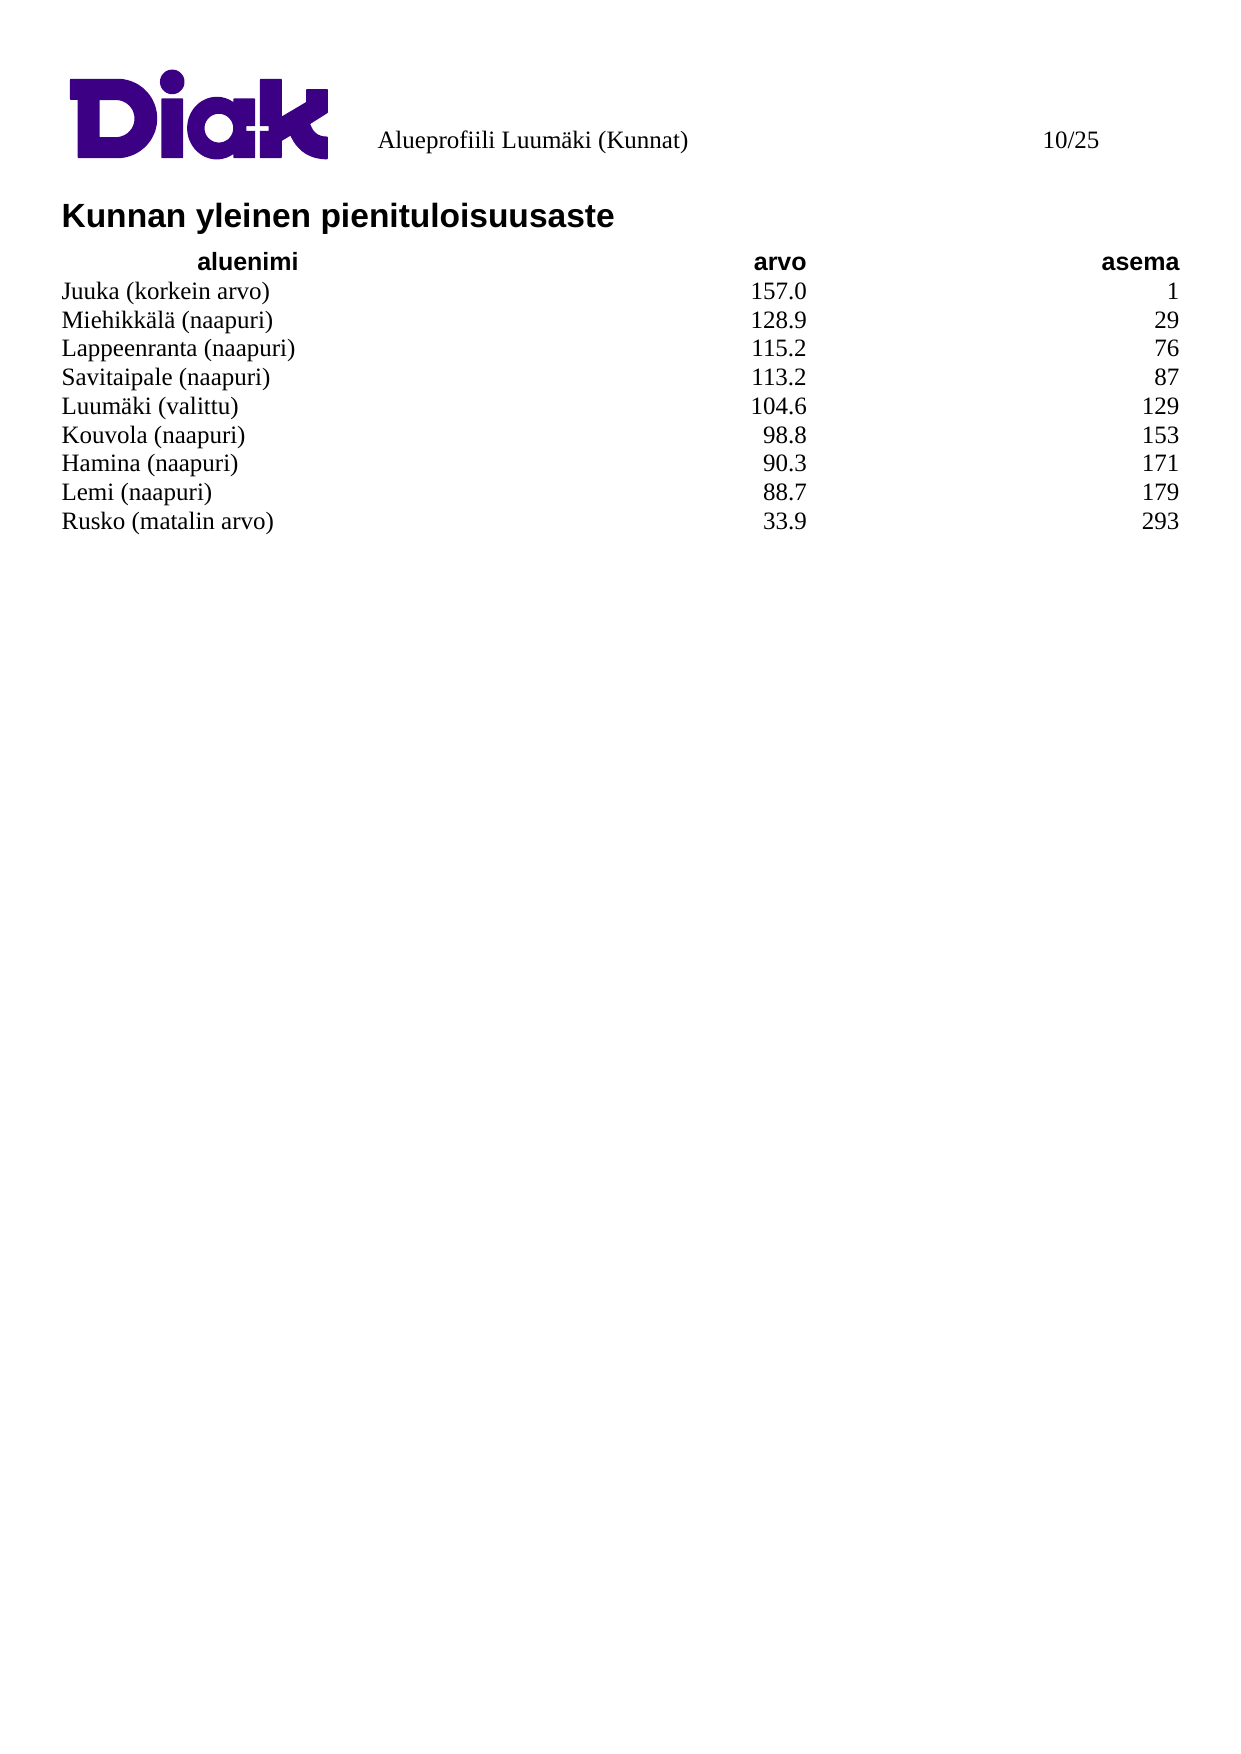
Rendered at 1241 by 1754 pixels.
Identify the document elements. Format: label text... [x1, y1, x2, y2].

table_cell 115.2 [434, 334, 806, 362]
table_cell 157.0 [434, 276, 806, 305]
table_cell 128.9 [434, 305, 806, 333]
table_cell Lemi (naapuri) [61, 477, 434, 506]
table_cell 76 [806, 334, 1179, 362]
table_cell 104.6 [434, 391, 806, 420]
table_cell 179 [806, 477, 1179, 506]
table_cell Miehikkälä (naapuri) [61, 305, 434, 333]
table_cell Rusko (matalin arvo) [61, 506, 434, 535]
table_cell 113.2 [434, 362, 806, 391]
table_cell Lappeenranta (naapuri) [61, 334, 434, 362]
table_cell 87 [806, 362, 1179, 391]
subtitle Kunnan yleinen pienituloisuusaste [61, 196, 1179, 235]
table_cell 88.7 [434, 477, 806, 506]
table_cell Hamina (naapuri) [61, 449, 434, 477]
table_header aluenimi [61, 247, 434, 276]
table_cell 1 [806, 276, 1179, 305]
table_cell 293 [806, 506, 1179, 535]
table_cell 29 [806, 305, 1179, 333]
table_cell Savitaipale (naapuri) [61, 362, 434, 391]
table_cell Juuka (korkein arvo) [61, 276, 434, 305]
table_header arvo [434, 247, 806, 276]
table_cell 171 [806, 449, 1179, 477]
table_cell Kouvola (naapuri) [61, 420, 434, 448]
table_cell Luumäki (valittu) [61, 391, 434, 420]
table_cell 90.3 [434, 449, 806, 477]
table_cell 33.9 [434, 506, 806, 535]
table_cell 153 [806, 420, 1179, 448]
table_header asema [806, 247, 1179, 276]
table_cell 98.8 [434, 420, 806, 448]
table_cell 129 [806, 391, 1179, 420]
